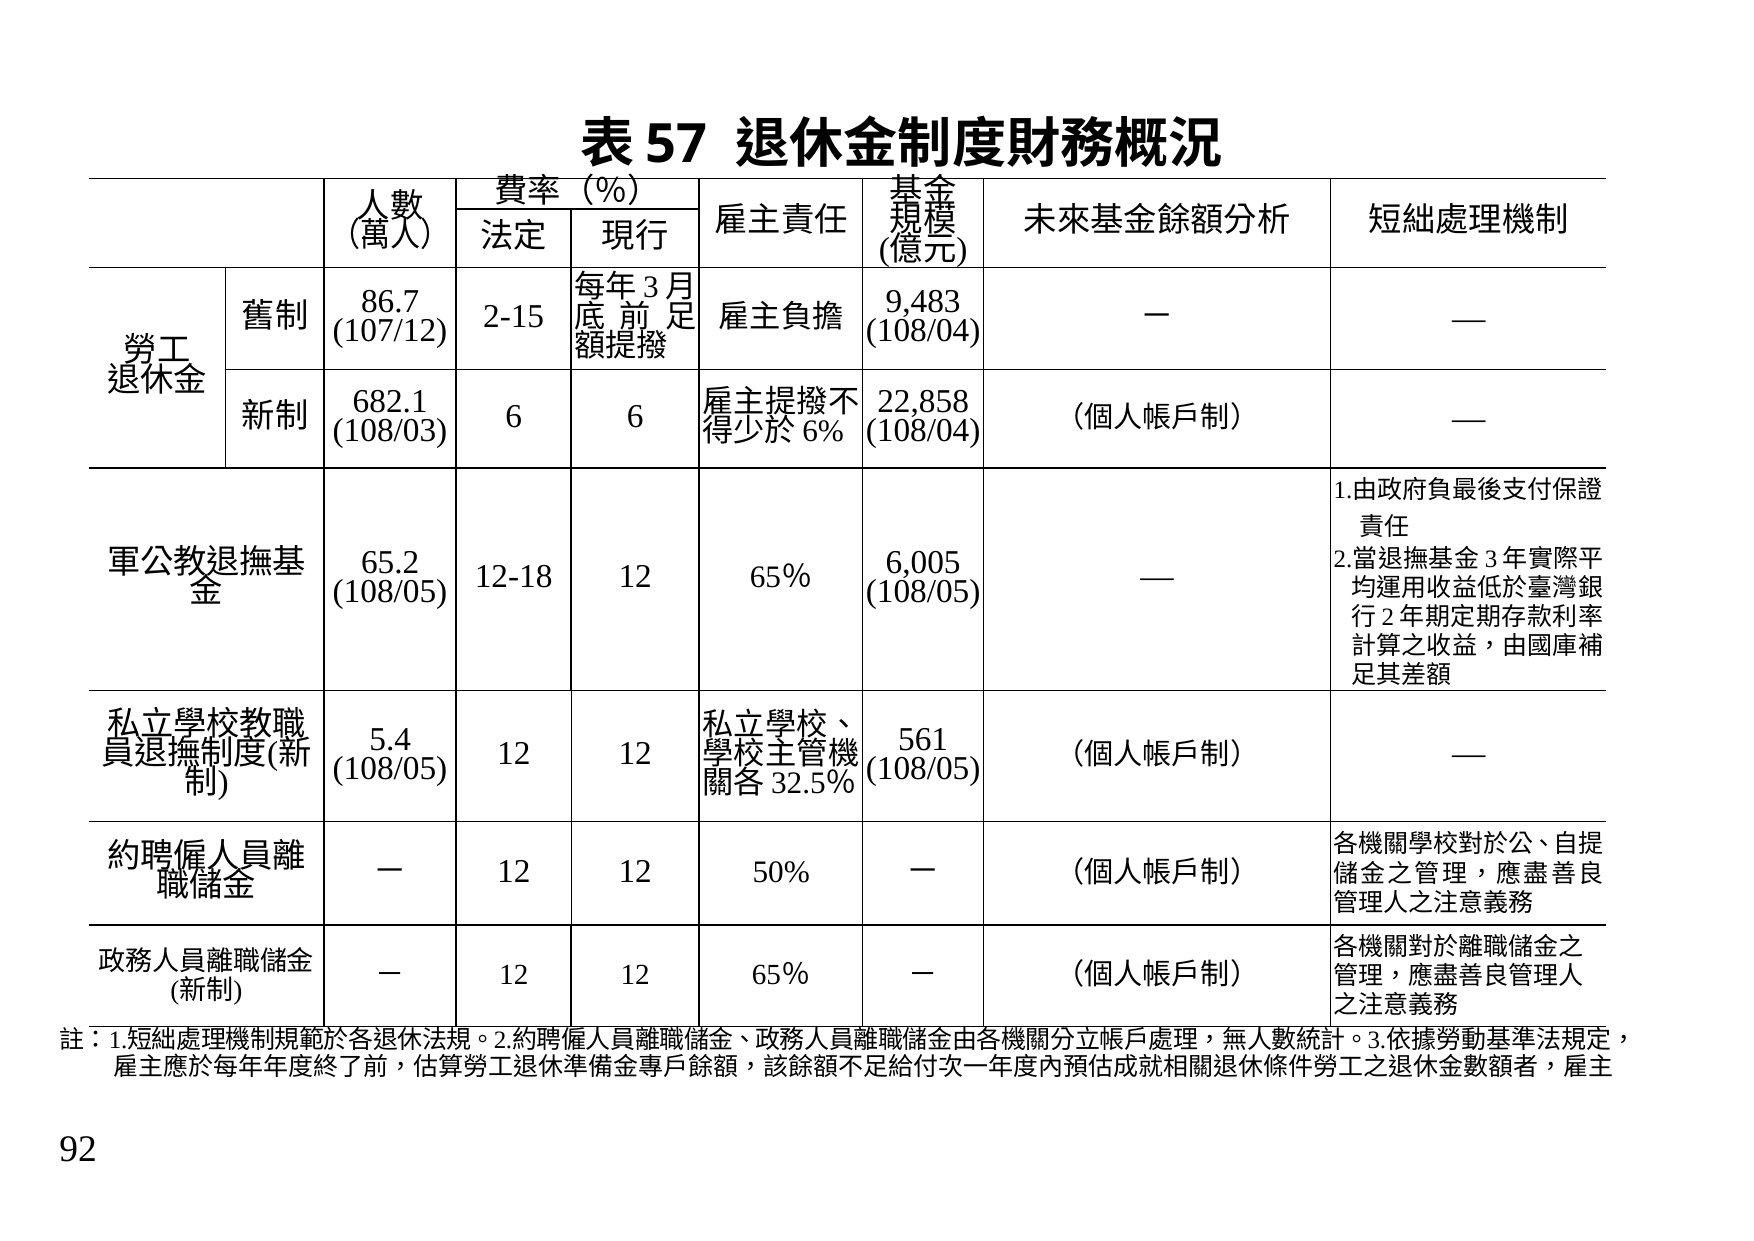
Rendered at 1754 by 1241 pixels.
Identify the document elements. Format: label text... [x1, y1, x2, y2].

table_cell 政務人員離職儲金 (新制) [89, 926, 323, 1026]
table_cell 5.4 (108/05) [325, 691, 455, 821]
table_cell 勞工 退休金 [89, 268, 225, 467]
table_cell （個人帳戶制） [984, 691, 1330, 821]
table_cell 12-18 [457, 469, 570, 689]
table_cell — [984, 469, 1330, 689]
table_cell 12 [572, 926, 698, 1026]
table_header 基金 規模 (億元) [863, 179, 983, 267]
table_cell 私立學校教職員退撫制度(新制) [89, 691, 323, 821]
table_cell 50% [700, 822, 862, 924]
table_cell 6,005 (108/05) [863, 469, 983, 689]
table_cell 6 [457, 370, 570, 467]
table_cell 12 [457, 822, 571, 924]
table_cell （個人帳戶制） [984, 926, 1330, 1026]
table_cell 65％ [700, 469, 862, 689]
table_cell 682.1 (108/03) [325, 370, 455, 467]
table_cell — [1331, 268, 1606, 368]
table_cell 雇主負擔 [700, 268, 862, 368]
table_cell 9,483 (108/04) [863, 268, 983, 368]
table_cell — [1331, 691, 1606, 821]
table_cell （個人帳戶制） [984, 822, 1330, 924]
table_cell － [325, 822, 455, 924]
table_cell 12 [572, 469, 698, 689]
table_header 短絀處理機制 [1331, 179, 1606, 267]
text 表57 退休金制度財務概況 [59, 99, 1636, 178]
table_header 未來基金餘額分析 [984, 179, 1330, 267]
table_cell 6 [572, 370, 698, 467]
table_cell 雇主提撥不得少於6% [700, 370, 862, 467]
table_cell 12 [457, 691, 571, 821]
table_cell 65％ [700, 926, 862, 1026]
table_cell 12 [457, 926, 570, 1026]
text 註：1.短絀處理機制規範於各退休法規。2.約聘僱人員離職儲金、政務人員離職儲金由各機關分立帳戶處理，無人數統計。3.依據勞動基準法規定，雇主應於每年年度終了前，估算勞工退休準備金專戶餘額，該餘額不足給付次一年度內預估成就相關退休條件勞工之退休金數額者，雇主 [59, 1027, 1636, 1081]
table_cell 65.2 (108/05) [325, 469, 455, 689]
table_header 雇主責任 [700, 179, 862, 267]
table_header 費率（％） [457, 179, 698, 208]
table_cell 每年3月底前足額提撥 [572, 268, 698, 368]
table_cell 12 [572, 822, 698, 924]
table_cell — [1331, 370, 1606, 467]
table_header [89, 179, 323, 267]
table_cell 法定 [457, 210, 570, 267]
table_cell 12 [572, 691, 698, 821]
table_cell 現行 [572, 210, 698, 267]
table_cell 私立學校、學校主管機關各32.5％ [700, 691, 862, 821]
table_cell － [863, 822, 983, 924]
table_cell 新制 [226, 370, 323, 467]
table_cell － [984, 268, 1330, 368]
table_cell － [325, 926, 455, 1026]
table_cell 軍公教退撫基金 [89, 469, 323, 689]
table_cell 各機關對於離職儲金之管理，應盡善良管理人之注意義務 [1331, 926, 1606, 1026]
table_cell 561 (108/05) [863, 691, 983, 821]
table_cell － [863, 926, 983, 1026]
table_cell 各機關學校對於公、自提儲金之管理，應盡善良管理人之注意義務 [1331, 822, 1606, 924]
table_cell 舊制 [226, 268, 323, 368]
table_cell （個人帳戶制） [984, 370, 1330, 467]
table_cell 2-15 [457, 268, 570, 368]
table_cell 86.7 (107/12) [325, 268, 455, 368]
table_cell 1.由政府負最後支付保證責任 2.當退撫基金3年實際平均運用收益低於臺灣銀行2年期定期存款利率計算之收益，由國庫補足其差額 [1331, 469, 1606, 689]
table_cell 約聘僱人員離職儲金 [89, 822, 323, 924]
table_cell 22,858 (108/04) [863, 370, 983, 467]
table_header 人數 （萬人） [325, 179, 455, 267]
